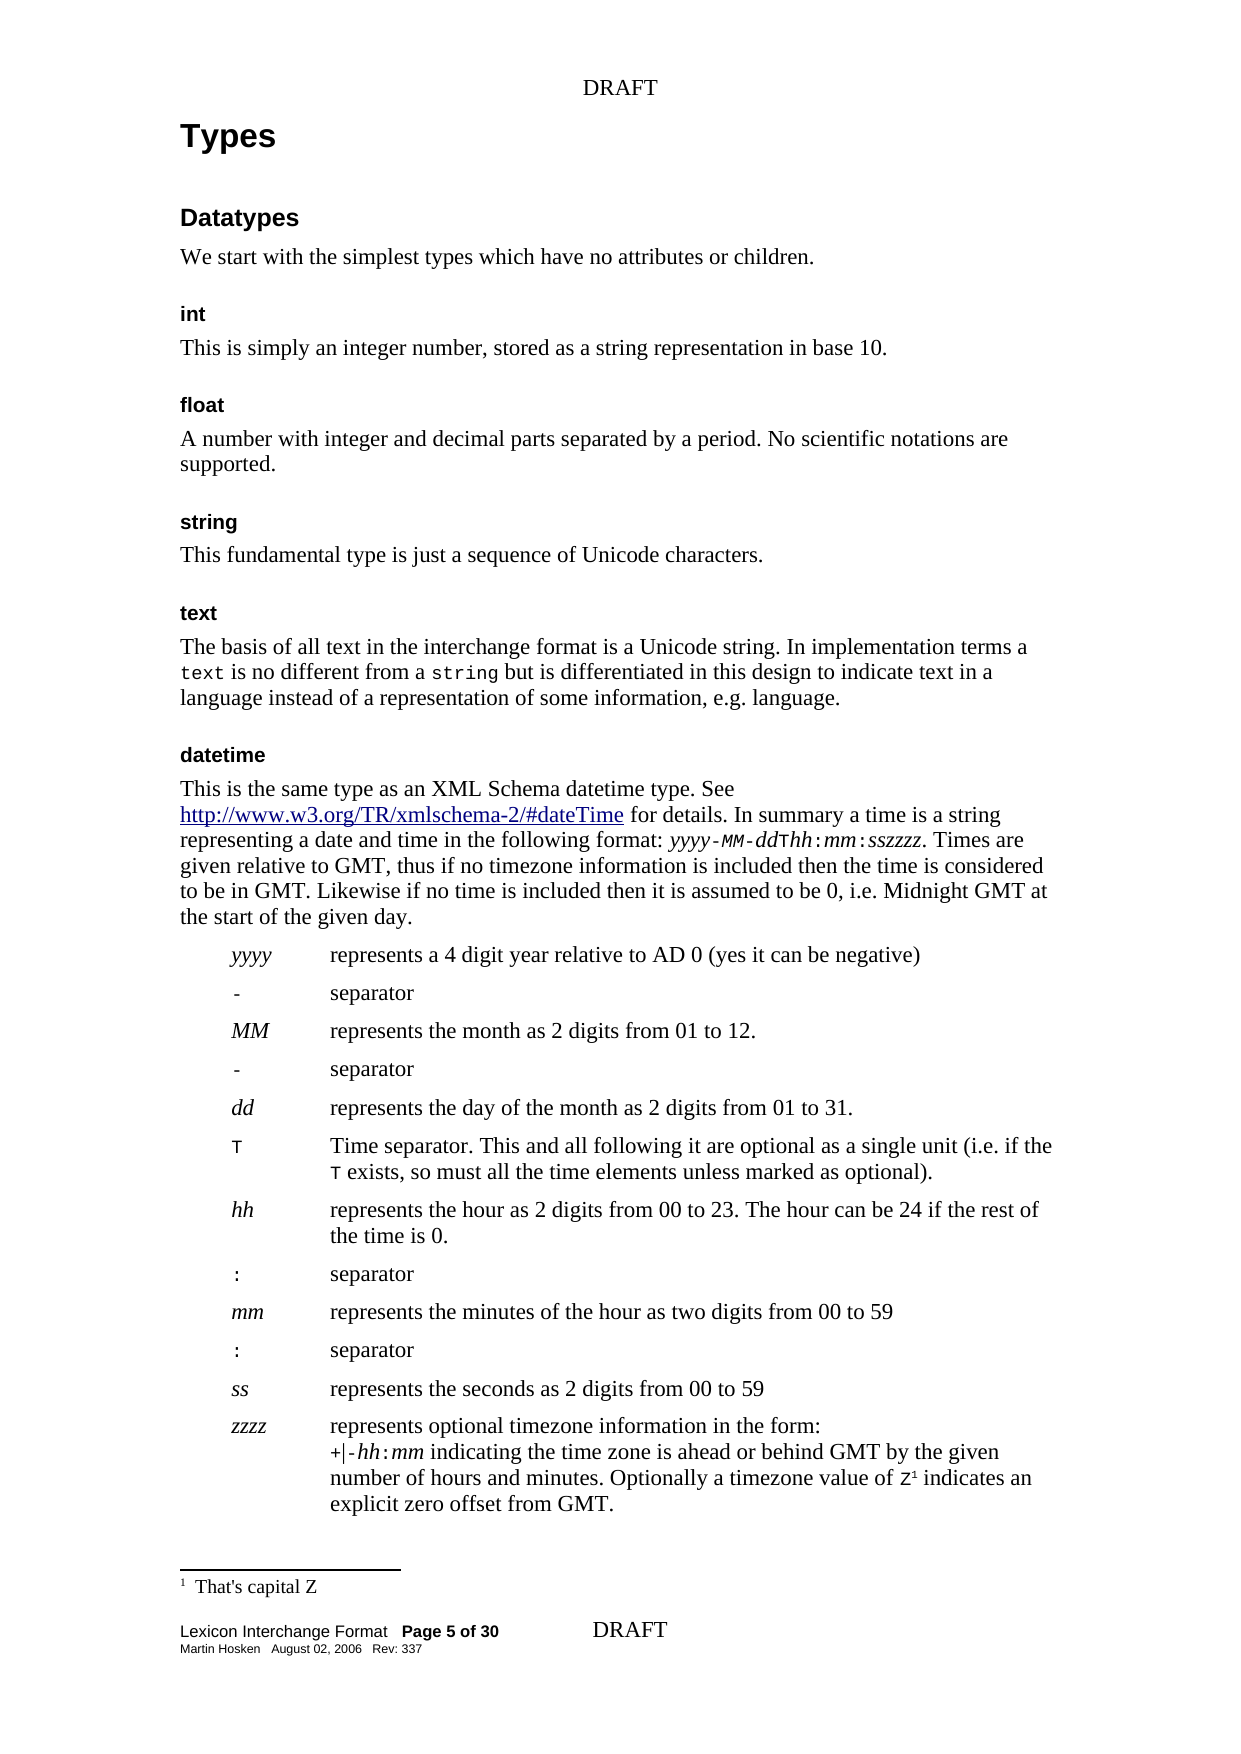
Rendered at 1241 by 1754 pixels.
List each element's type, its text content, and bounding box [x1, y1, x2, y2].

text mm represents the minutes of the hour as two digits from 00 to 59 [231, 1299, 1061, 1324]
subtitle text [180, 601, 1061, 625]
subtitle datetime [180, 744, 1061, 767]
subtitle Types [180, 117, 1061, 154]
subtitle float [180, 394, 1061, 417]
text That's capital Z [180, 1576, 1061, 1598]
text hh represents the hour as 2 digits from 00 to 23. The hour can be 24 if the rest of the time is 0. [231, 1197, 1061, 1248]
text The basis of all text in the interchange format is a Unicode string. In implementation terms a text is no different from a string but is differentiated in this design to indicate text in a language instead of a representation of some information, e.g. language. [180, 634, 1061, 711]
text yyyy represents a 4 digit year relative to AD 0 (yes it can be negative) [231, 942, 1061, 967]
text - separator [231, 1056, 1061, 1082]
text MM represents the month as 2 digits from 01 to 12. [231, 1018, 1061, 1044]
subtitle string [180, 510, 1061, 533]
subtitle Datatypes [180, 204, 1061, 232]
text : separator [231, 1261, 1061, 1287]
text We start with the simplest types which have no attributes or children. [180, 244, 1061, 269]
text - separator [231, 980, 1061, 1006]
text : separator [231, 1337, 1061, 1363]
text ss represents the seconds as 2 digits from 00 to 59 [231, 1376, 1061, 1401]
text T Time separator. This and all following it are optional as a single unit (i.e. if the T exists, so must all the time elements unless marked as optional). [231, 1133, 1061, 1185]
text zzzz represents optional timezone information in the form: +|-hh:mm indicating the time zone is ahead or behind GMT by the given number of hours and minutes. Optionally a timezone value of Z indicates an explicit zero offset from GMT. [231, 1413, 1061, 1516]
text A number with integer and decimal parts separated by a period. No scientific notations are supported. [180, 426, 1061, 477]
subtitle int [180, 303, 1061, 326]
text dd represents the day of the month as 2 digits from 01 to 31. [231, 1095, 1061, 1120]
text This fundamental type is just a sequence of Unicode characters. [180, 542, 1061, 568]
text This is the same type as an XML Schema datetime type. See http://www.w3.org/TR/xmlschema-2/#dateTime for details. In summary a time is a string representing a date and time in the following format: yyyy-MM-ddThh:mm:sszzzz. Times are given relative to GMT, thus if no timezone information is included then the time is considered to be in GMT. Likewise if no time is included then it is assumed to be 0, i.e. Midnight GMT at the start of the given day. [180, 776, 1061, 929]
text This is simply an integer number, stored as a string representation in base 10. [180, 335, 1061, 360]
